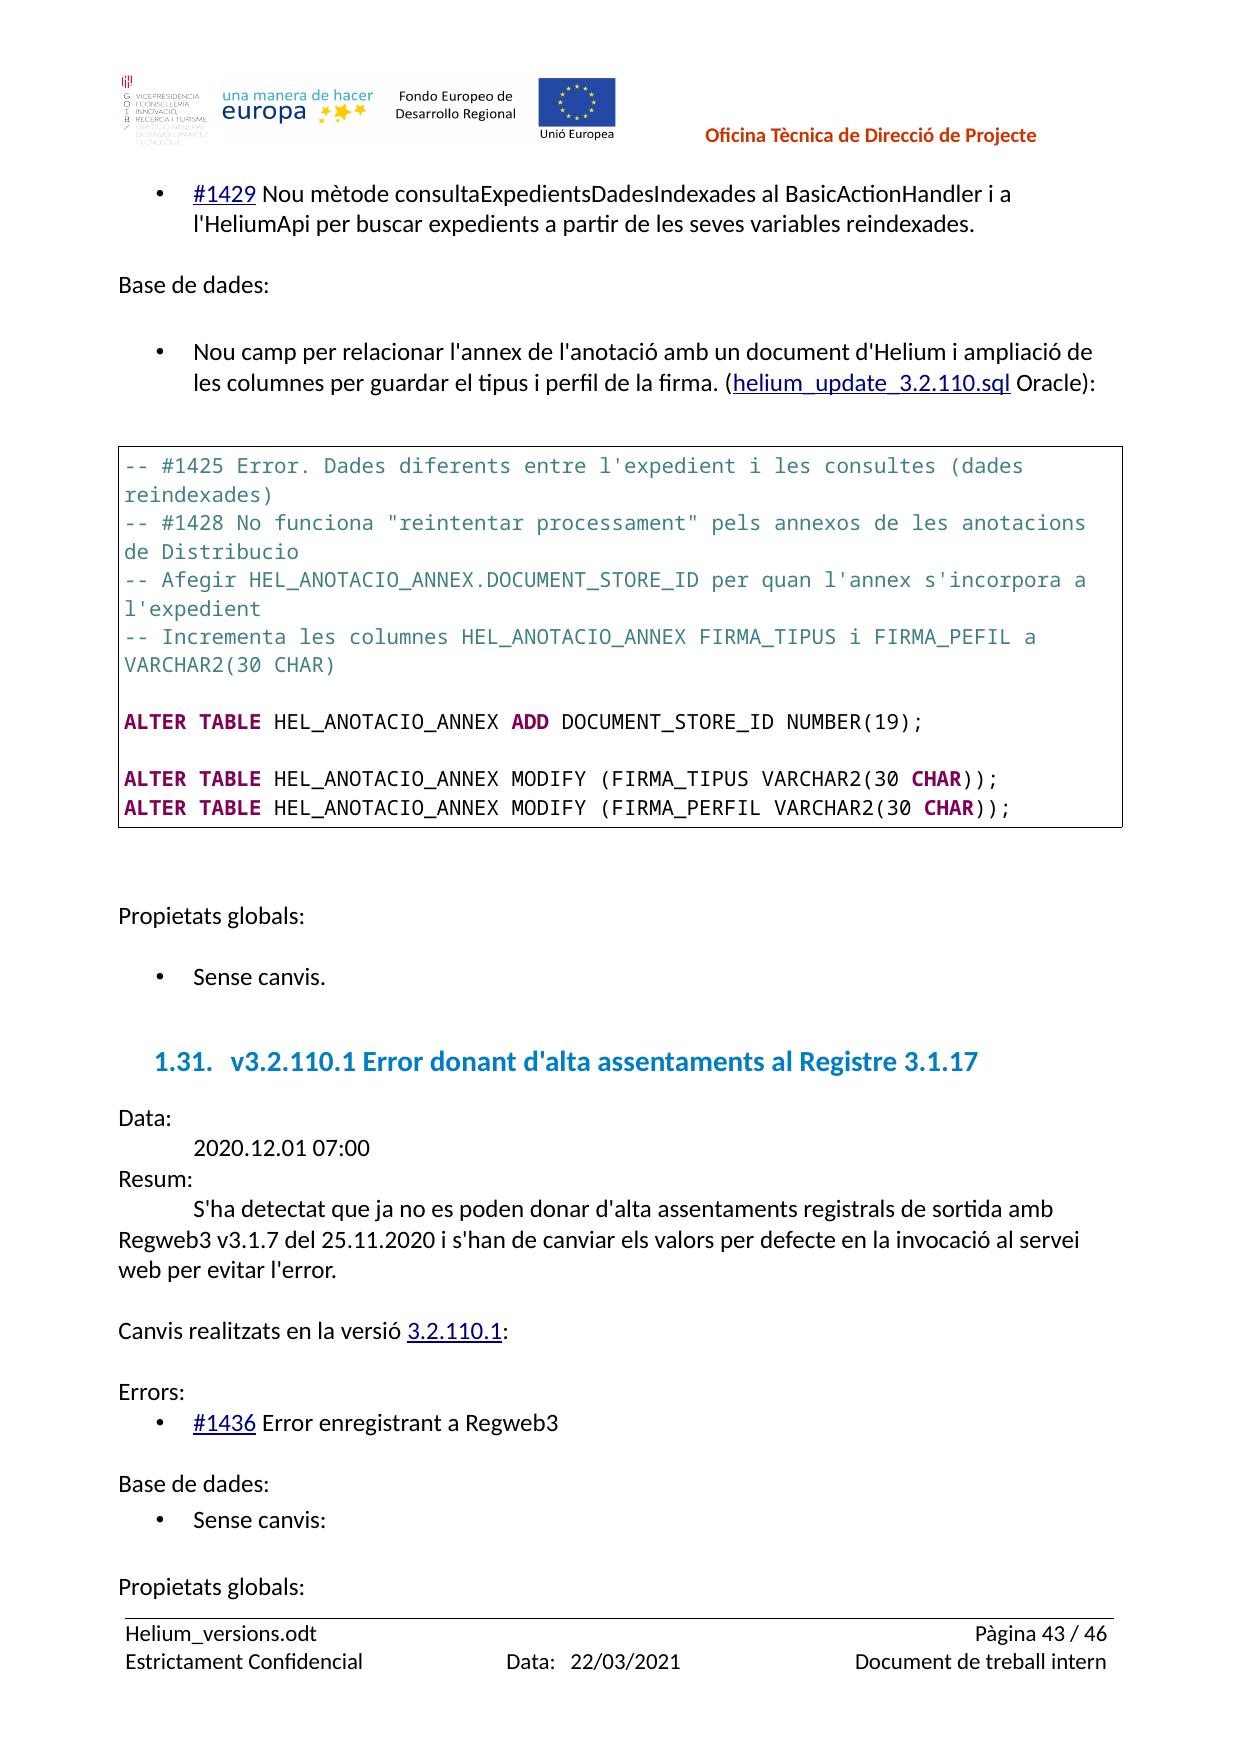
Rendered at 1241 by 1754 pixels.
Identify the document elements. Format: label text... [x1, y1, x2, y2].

text Resum: [118, 1163, 1122, 1193]
picture [118, 73, 213, 147]
text Base de dades: [118, 1468, 1122, 1499]
list #1429 Nou mètode consultaExpedientsDadesIndexades al BasicActionHandler i a l'HeliumApi per buscar expedients a partir de les seves variables reindexades. [156, 178, 1122, 239]
text Errors: [118, 1377, 1122, 1407]
text Propietats globals: [118, 900, 1122, 930]
text Canvis realitzats en la versió 3.2.110.1: [118, 1316, 1122, 1346]
text Base de dades: [118, 269, 1122, 300]
table_header -- #1425 Error. Dades diferents entre l'expedient i les consultes (dades reindexades) -- #1428 No funciona "reintentar processament" pels annexos de les anotacions de Distribucio -- Afegir HEL_ANOTACIO_ANNEX.DOCUMENT_STORE_ID per quan l'annex s'incorpora a l'expedient -- Incrementa les columnes HEL_ANOTACIO_ANNEX FIRMA_TIPUS i FIRMA_PEFIL a VARCHAR2(30 CHAR) ALTER TABLE HEL_ANOTACIO_ANNEX ADD DOCUMENT_STORE_ID NUMBER(19); ALTER TABLE HEL_ANOTACIO_ANNEX MODIFY (FIRMA_TIPUS VARCHAR2(30 CHAR)); ALTER TABLE HEL_ANOTACIO_ANNEX MODIFY (FIRMA_PERFIL VARCHAR2(30 CHAR)); [119, 447, 1122, 827]
text 2020.12.01 07:00 [118, 1132, 1122, 1163]
text Propietats globals: [118, 1572, 1122, 1602]
picture [219, 73, 621, 147]
list #1436 Error enregistrant a Regweb3 [156, 1407, 1122, 1438]
list Nou camp per relacionar l'annex de l'anotació amb un document d'Helium i ampliació de les columnes per guardar el tipus i perfil de la firma. (helium_update_3.2.110.sql Oracle): [156, 336, 1122, 397]
text Data: [118, 1102, 1122, 1132]
list Sense canvis: [156, 1504, 1122, 1535]
subtitle v3.2.110.1 Error donant d'alta assentaments al Registre 3.1.17 [153, 1043, 1122, 1078]
text S'ha detectat que ja no es poden donar d'alta assentaments registrals de sortida amb Regweb3 v3.1.7 del 25.11.2020 i s'han de canviar els valors per defecte en la invocació al servei web per evitar l'error. [118, 1193, 1122, 1285]
list Sense canvis. [156, 961, 1122, 991]
